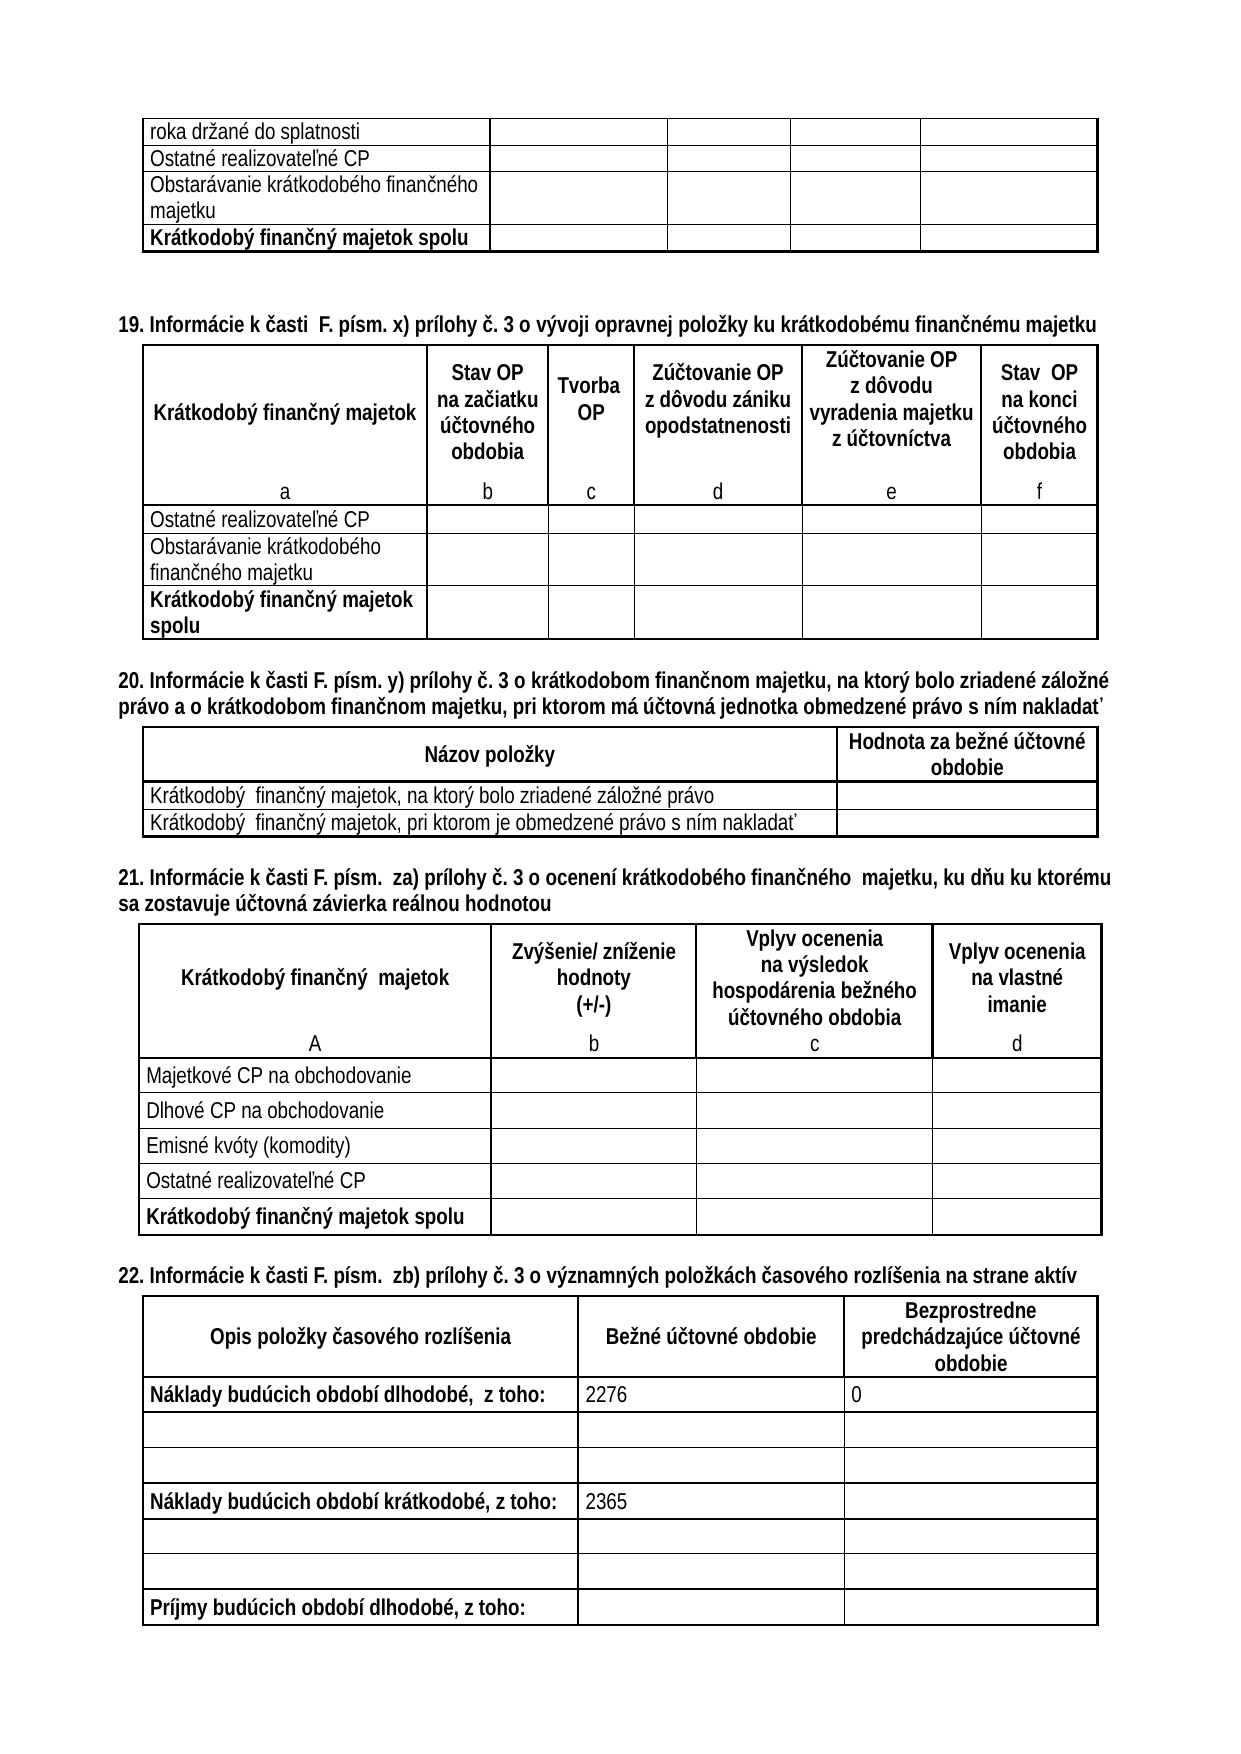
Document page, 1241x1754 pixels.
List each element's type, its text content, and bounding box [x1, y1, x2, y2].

table_cell [579, 1590, 844, 1624]
table_cell b [428, 478, 547, 504]
table_cell [838, 783, 1096, 809]
table_cell [933, 1164, 1100, 1198]
table_header Stav OP na začiatku účtovného obdobia [428, 346, 547, 478]
table_cell [845, 1590, 1096, 1624]
table_cell [491, 172, 667, 224]
table_cell Obstarávanie krátkodobého finančného majetku [144, 172, 489, 224]
table_cell [845, 1520, 1096, 1553]
table_cell Krátkodobý finančný majetok, pri ktorom je obmedzené právo s ním nakladať [144, 810, 836, 835]
table_cell Príjmy budúcich období dlhodobé, z toho: [144, 1590, 577, 1624]
table_cell Ostatné realizovateľné CP [140, 1164, 490, 1198]
table_cell [668, 172, 790, 224]
table_cell [491, 119, 667, 144]
table_cell [579, 1554, 844, 1588]
table_cell [697, 1129, 932, 1163]
table_cell [492, 1059, 696, 1092]
table_cell [921, 225, 1096, 250]
table_cell [791, 225, 920, 250]
table_header Bežné účtovné obdobie [579, 1297, 843, 1376]
table_cell [579, 1520, 844, 1553]
table_cell [635, 506, 802, 533]
table_cell [845, 1413, 1096, 1447]
text 21. Informácie k časti F. písm. za) prílohy č. 3 o ocenení krátkodobého finančného majetku, ku dňu ku ktorému sa zostavuje účtovná závierka reálnou hodnotou [118, 864, 1122, 916]
table_cell [144, 1448, 577, 1482]
table_cell [492, 1164, 696, 1198]
table_header Krátkodobý finančný majetok [140, 925, 490, 1030]
table_cell [579, 1448, 844, 1482]
table_cell [579, 1413, 844, 1447]
table_cell [428, 586, 548, 638]
table_cell Krátkodobý finančný majetok spolu [144, 586, 426, 638]
table_cell Krátkodobý finančný majetok spolu [144, 225, 489, 250]
text 20. Informácie k časti F. písm. y) prílohy č. 3 o krátkodobom finančnom majetku, na ktorý bolo zriadené záložné právo a o krátkodobom finančnom majetku, pri ktorom má účtovná jednotka obmedzené právo s ním nakladať [118, 667, 1122, 719]
table_cell d [635, 478, 801, 504]
table_cell c [697, 1030, 931, 1057]
table_cell [697, 1164, 932, 1198]
table_header Tvorba OP [549, 346, 633, 478]
table_cell Náklady budúcich období krátkodobé, z toho: [144, 1484, 577, 1517]
table_cell 2276 [579, 1378, 844, 1411]
table_cell e [803, 478, 980, 504]
table_cell [697, 1199, 932, 1234]
table_cell [791, 119, 920, 144]
table_cell [697, 1059, 932, 1092]
table_cell [803, 506, 981, 533]
table_cell [791, 146, 920, 171]
table_cell [933, 1059, 1100, 1092]
table_cell 2365 [579, 1484, 844, 1517]
table_cell [668, 146, 790, 171]
table_header Názov položky [144, 728, 836, 780]
table_cell [549, 534, 634, 585]
table_cell [982, 506, 1096, 533]
table_cell b [492, 1030, 695, 1057]
table_cell [549, 506, 634, 533]
table_cell [144, 1413, 577, 1447]
table_cell Ostatné realizovateľné CP [144, 506, 426, 533]
table_cell [668, 225, 790, 250]
table_header Hodnota za bežné účtovné obdobie [838, 728, 1096, 780]
table_cell [144, 1520, 577, 1553]
table_cell [845, 1448, 1096, 1482]
table_header Zúčtovanie OP z dôvodu vyradenia majetku z účtovníctva [803, 346, 980, 478]
table_cell [982, 586, 1096, 638]
table_header Vplyv ocenenia na vlastné imanie [934, 925, 1100, 1030]
table_cell [697, 1093, 932, 1127]
table_cell [635, 586, 802, 638]
table_cell [668, 119, 790, 144]
table_cell [838, 810, 1096, 835]
table_cell Krátkodobý finančný majetok spolu [140, 1199, 490, 1234]
table_cell [492, 1129, 696, 1163]
table_header Vplyv ocenenia na výsledok hospodárenia bežného účtovného obdobia [697, 925, 931, 1030]
table_cell [982, 534, 1096, 585]
table_cell [791, 172, 920, 224]
table_cell Obstarávanie krátkodobého finančného majetku [144, 534, 426, 585]
table_cell [549, 586, 634, 638]
table_cell c [549, 478, 633, 504]
table_header Stav OP na konci účtovného obdobia [982, 346, 1096, 478]
table_header Bezprostredne predchádzajúce účtovné obdobie [845, 1297, 1096, 1376]
table_cell [492, 1199, 696, 1234]
table_cell roka držané do splatnosti [144, 119, 489, 144]
table_header Zúčtovanie OP z dôvodu zániku opodstatnenosti [635, 346, 801, 478]
table_cell [933, 1129, 1100, 1163]
table_header Opis položky časového rozlíšenia [144, 1297, 577, 1376]
table_cell a [144, 478, 426, 504]
table_cell [144, 1554, 577, 1588]
table_header Krátkodobý finančný majetok [144, 346, 426, 478]
table_cell Emisné kvóty (komodity) [140, 1129, 490, 1163]
table_cell Dlhové CP na obchodovanie [140, 1093, 490, 1127]
table_cell [921, 119, 1096, 144]
table_cell [921, 172, 1096, 224]
table_cell [428, 534, 548, 585]
table_cell [492, 1093, 696, 1127]
table_cell [803, 534, 981, 585]
table_cell Krátkodobý finančný majetok, na ktorý bolo zriadené záložné právo [144, 783, 836, 809]
text 19. Informácie k časti F. písm. x) prílohy č. 3 o vývoji opravnej položky ku krátkodobému finančnému majetku [118, 311, 1122, 338]
table_cell [428, 506, 548, 533]
table_cell [491, 225, 667, 250]
table_cell Majetkové CP na obchodovanie [140, 1059, 490, 1092]
table_cell [491, 146, 667, 171]
table_cell Ostatné realizovateľné CP [144, 146, 489, 171]
table_cell [803, 586, 981, 638]
table_cell [845, 1554, 1096, 1588]
table_cell f [982, 478, 1096, 504]
table_cell Náklady budúcich období dlhodobé, z toho: [144, 1378, 577, 1411]
table_cell [635, 534, 802, 585]
table_cell d [934, 1030, 1100, 1057]
table_cell [933, 1199, 1100, 1234]
table_cell A [140, 1030, 490, 1057]
table_header Zvýšenie/ zníženie hodnoty (+/-) [492, 925, 695, 1030]
table_cell [933, 1093, 1100, 1127]
table_cell [845, 1484, 1096, 1517]
text 22. Informácie k časti F. písm. zb) prílohy č. 3 o významných položkách časového rozlíšenia na strane aktív [118, 1262, 1122, 1288]
table_cell 0 [845, 1378, 1096, 1411]
table_cell [921, 146, 1096, 171]
